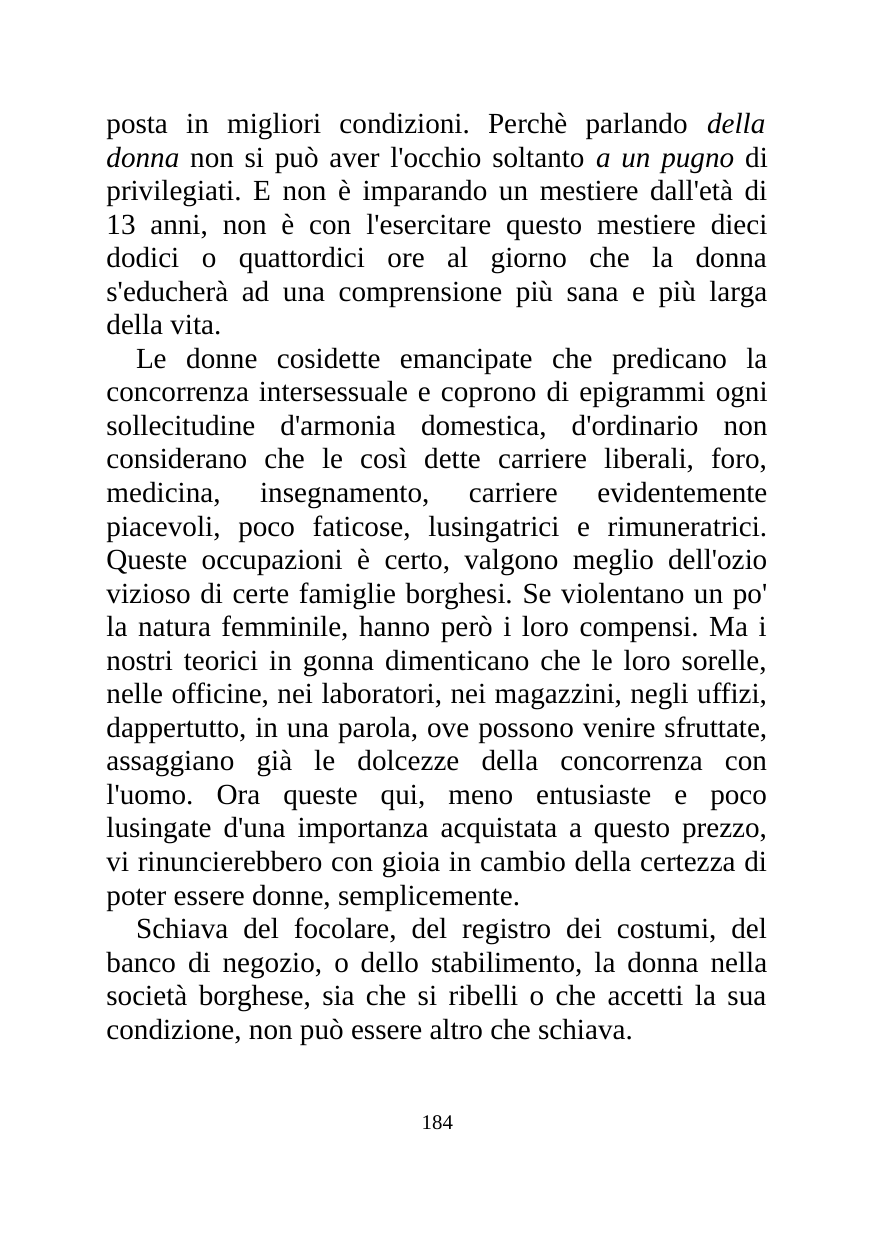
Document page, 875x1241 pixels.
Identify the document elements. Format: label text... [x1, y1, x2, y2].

text Le donne cosidette emancipate che predicano la concorrenza intersessuale e coprono di epigrammi ogni sollecitudine d'armonia domestica, d'ordinario non considerano che le così dette carriere liberali, foro, medicina, insegnamento, carriere evidentemente piacevoli, poco faticose, lusingatrici e rimuneratrici. Queste occupazioni è certo, valgono meglio dell'ozio vizioso di certe famiglie borghesi. Se violentano un po' la natura femminile, hanno però i loro compensi. Ma i nostri teorici in gonna dimenticano che le loro sorelle, nelle officine, nei laboratori, nei magazzini, negli uffizi, dappertutto, in una parola, ove possono venire sfruttate, assaggiano già le dolcezze della concorrenza con l'uomo. Ora queste qui, meno entusiaste e poco lusingate d'una importanza acquistata a questo prezzo, vi rinuncierebbero con gioia in cambio della certezza di poter essere donne, semplicemente. [106, 341, 768, 911]
text posta in migliori condizioni. Perchè parlando della donna non si può aver l'occhio soltanto a un pugno di privilegiati. E non è imparando un mestiere dall'età di 13 anni, non è con l'esercitare questo mestiere dieci dodici o quattordici ore al giorno che la donna s'educherà ad una comprensione più sana e più larga della vita. [106, 106, 768, 341]
text Schiava del focolare, del registro dei costumi, del banco di negozio, o dello stabilimento, la donna nella società borghese, sia che si ribelli o che accetti la sua condizione, non può essere altro che schiava. [106, 911, 768, 1045]
